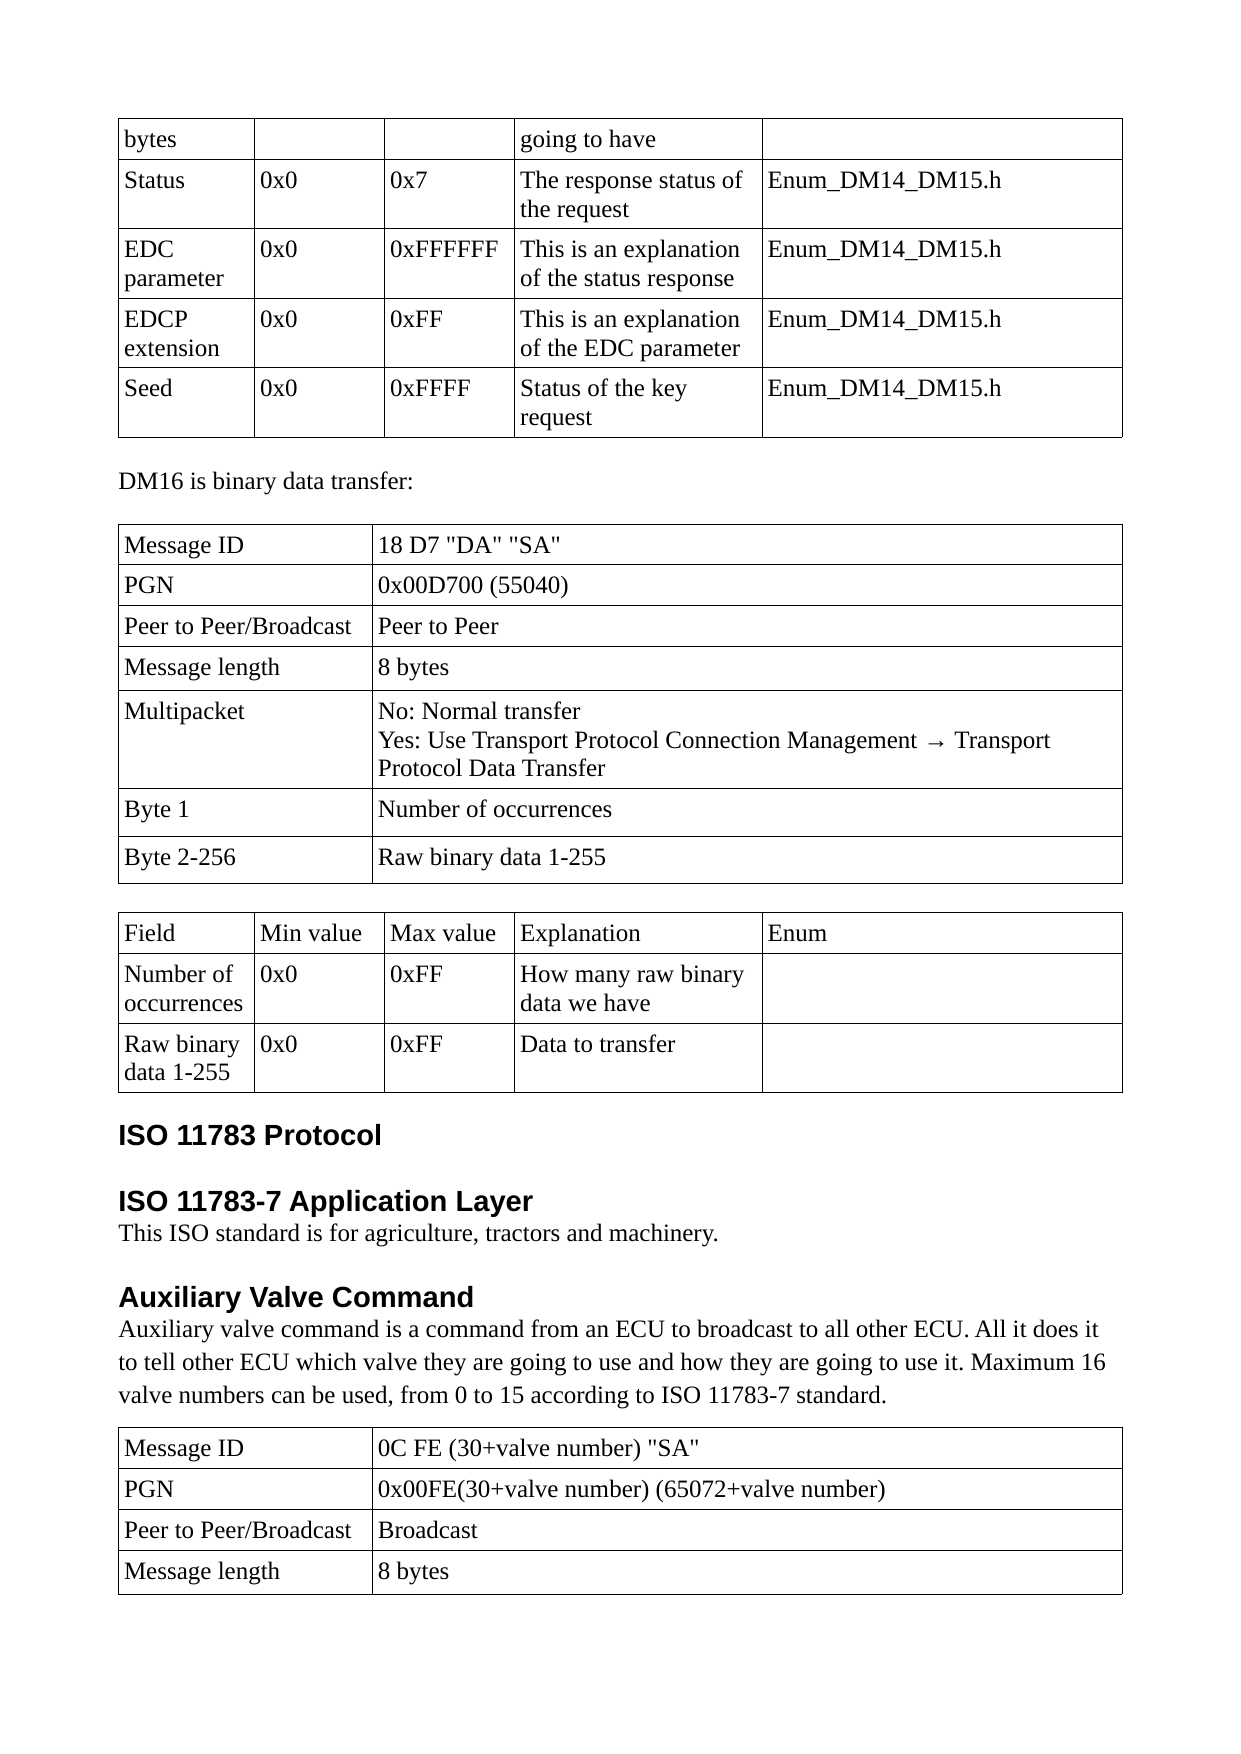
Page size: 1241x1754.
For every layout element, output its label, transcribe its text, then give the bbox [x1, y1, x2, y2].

table_cell Enum_DM14_DM15.h [763, 160, 1122, 228]
table_cell This is an explanation of the status response [515, 229, 762, 298]
table_cell 0x0 [255, 954, 384, 1022]
table_cell Broadcast [373, 1510, 1122, 1549]
table_cell How many raw binary data we have [515, 954, 762, 1022]
table_cell 8 bytes [373, 1551, 1122, 1593]
table_cell Byte 1 [119, 789, 372, 836]
table_cell [763, 1024, 1122, 1092]
table_cell 8 bytes [373, 647, 1122, 690]
table_header Min value [255, 913, 384, 953]
table_cell 0x0 [255, 299, 384, 367]
text This ISO standard is for agriculture, tractors and machinery. [118, 1218, 1122, 1247]
table_cell PGN [119, 1469, 372, 1509]
table_header Message ID [119, 1428, 372, 1468]
table_cell 0xFF [385, 954, 514, 1022]
table_cell 0xFFFF [385, 368, 514, 437]
table_cell Peer to Peer/Broadcast [119, 606, 372, 646]
table_cell Number of occurrences [119, 954, 254, 1022]
text DM16 is binary data transfer: [118, 466, 1122, 495]
subtitle ISO 11783-7 Application Layer [118, 1184, 1122, 1218]
table_header Max value [385, 913, 514, 953]
table_cell 0xFF [385, 299, 514, 367]
text Auxiliary valve command is a command from an ECU to broadcast to all other ECU. All it does it to tell other ECU which valve they are going to use and how they are going to use it. Maximum 16 valve numbers can be used, from 0 to 15 according to ISO 11783-7 standard. [118, 1314, 1122, 1408]
table_cell going to have [515, 119, 762, 159]
table_cell No: Normal transfer Yes: Use Transport Protocol Connection Management → Transport Protocol Data Transfer [373, 691, 1122, 788]
table_header Message ID [119, 525, 372, 564]
table_cell Number of occurrences [373, 789, 1122, 836]
table_cell [255, 119, 384, 159]
table_cell This is an explanation of the EDC parameter [515, 299, 762, 367]
table_cell Seed [119, 368, 254, 437]
table_cell PGN [119, 565, 372, 605]
table_cell 0xFFFFFF [385, 229, 514, 298]
table_cell 0x00FE(30+valve number) (65072+valve number) [373, 1469, 1122, 1509]
table_cell Message length [119, 647, 372, 690]
table_cell 0x0 [255, 1024, 384, 1092]
table_cell Byte 2-256 [119, 837, 372, 883]
table_cell bytes [119, 119, 254, 159]
table_cell Message length [119, 1551, 372, 1593]
table_cell Status of the key request [515, 368, 762, 437]
table_cell [763, 119, 1122, 159]
table_cell Peer to Peer/Broadcast [119, 1510, 372, 1549]
subtitle Auxiliary Valve Command [118, 1280, 1122, 1314]
table_cell Enum_DM14_DM15.h [763, 229, 1122, 298]
table_cell Enum_DM14_DM15.h [763, 299, 1122, 367]
table_header Field [119, 913, 254, 953]
table_cell EDCP extension [119, 299, 254, 367]
table_cell EDC parameter [119, 229, 254, 298]
table_cell Data to transfer [515, 1024, 762, 1092]
table_cell Peer to Peer [373, 606, 1122, 646]
table_header Explanation [515, 913, 762, 953]
table_header Enum [763, 913, 1122, 953]
table_cell Raw binary data 1-255 [119, 1024, 254, 1092]
table_cell 0x0 [255, 229, 384, 298]
table_cell Raw binary data 1-255 [373, 837, 1122, 883]
table_cell [763, 954, 1122, 1022]
table_cell The response status of the request [515, 160, 762, 228]
table_cell 0xFF [385, 1024, 514, 1092]
table_cell 0x7 [385, 160, 514, 228]
subtitle ISO 11783 Protocol [118, 1117, 1122, 1151]
table_cell [385, 119, 514, 159]
table_cell Multipacket [119, 691, 372, 788]
table_cell 0x0 [255, 160, 384, 228]
table_header 0C FE (30+valve number) "SA" [373, 1428, 1122, 1468]
table_header 18 D7 "DA" "SA" [373, 525, 1122, 564]
table_cell 0x0 [255, 368, 384, 437]
table_cell Enum_DM14_DM15.h [763, 368, 1122, 437]
table_cell Status [119, 160, 254, 228]
table_cell 0x00D700 (55040) [373, 565, 1122, 605]
